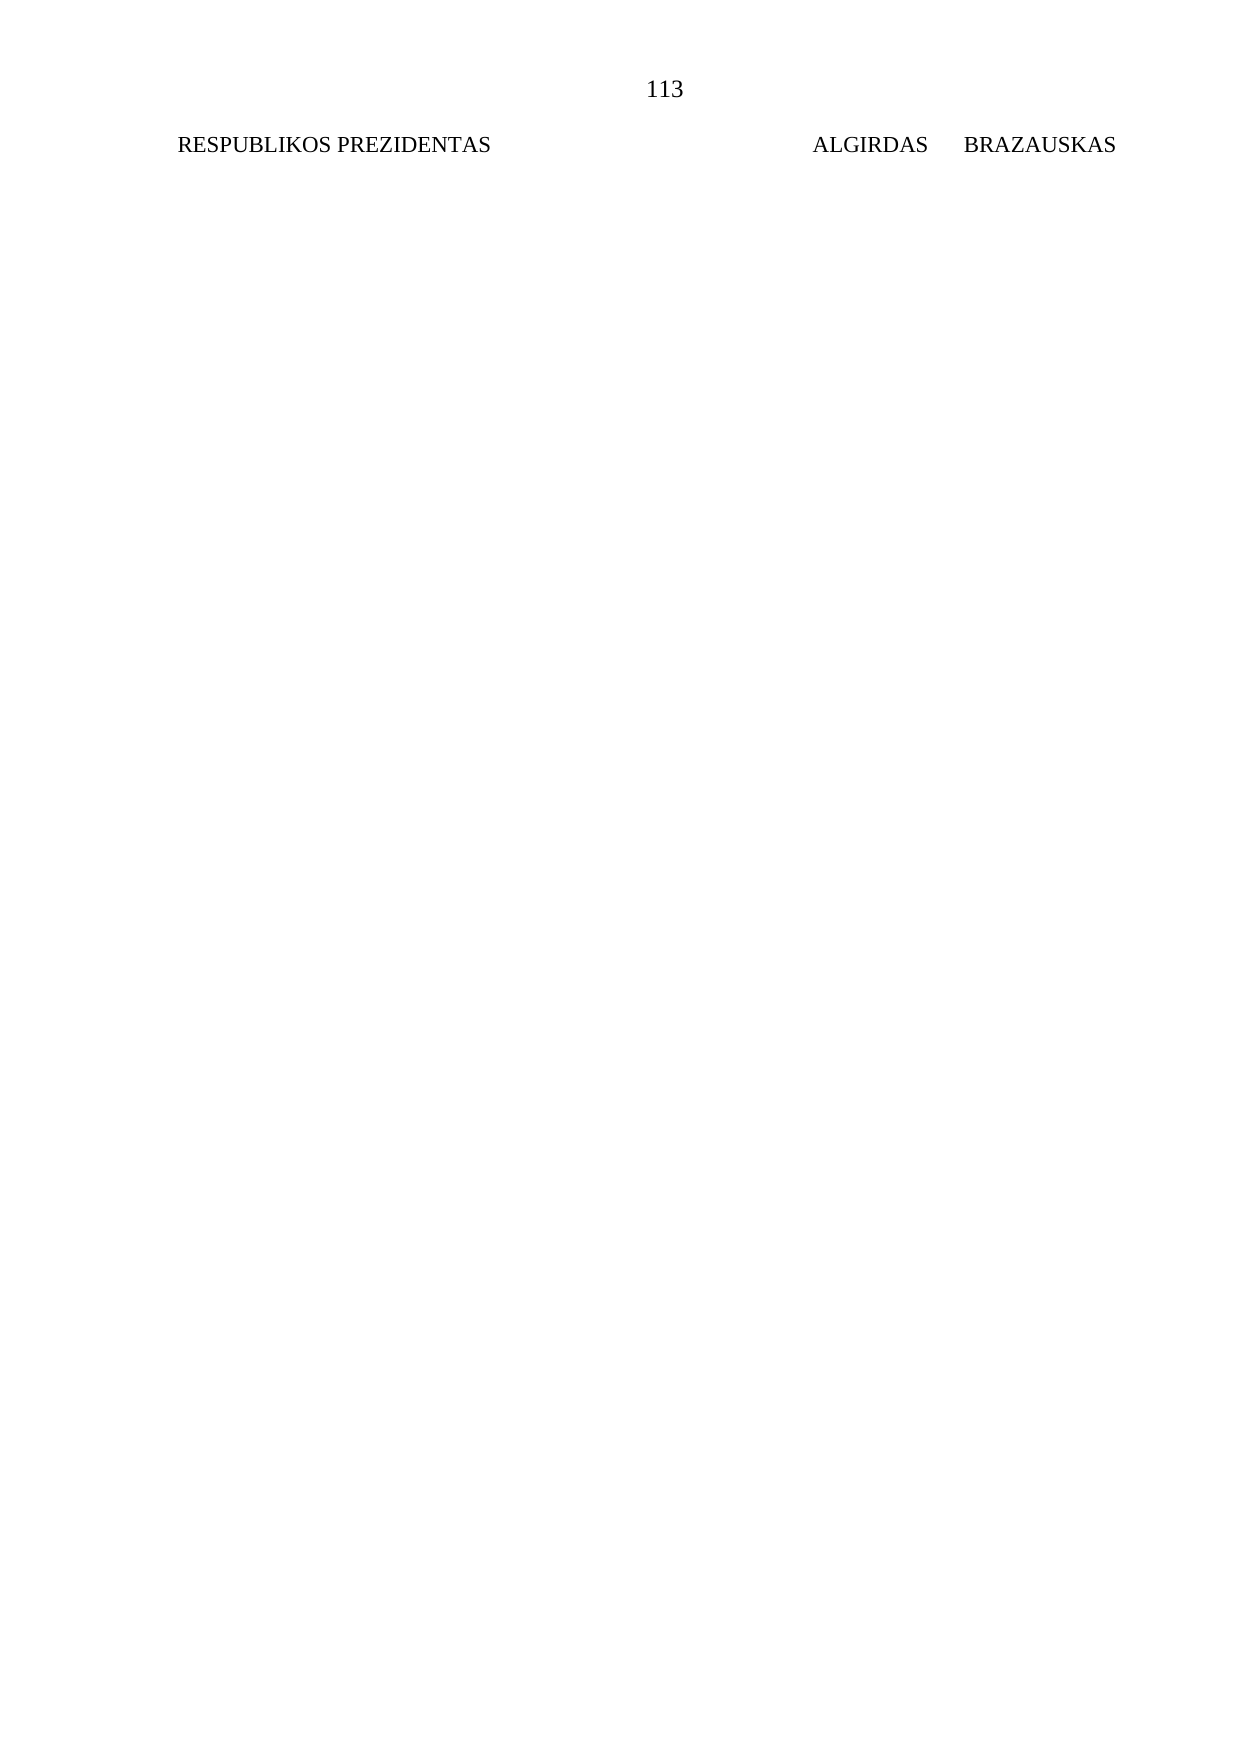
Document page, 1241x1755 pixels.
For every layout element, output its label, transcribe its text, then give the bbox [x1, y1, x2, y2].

text RESPUBLIKOS PREZIDENTAS ALGIRDAS BRAZAUSKAS [177, 131, 1152, 186]
